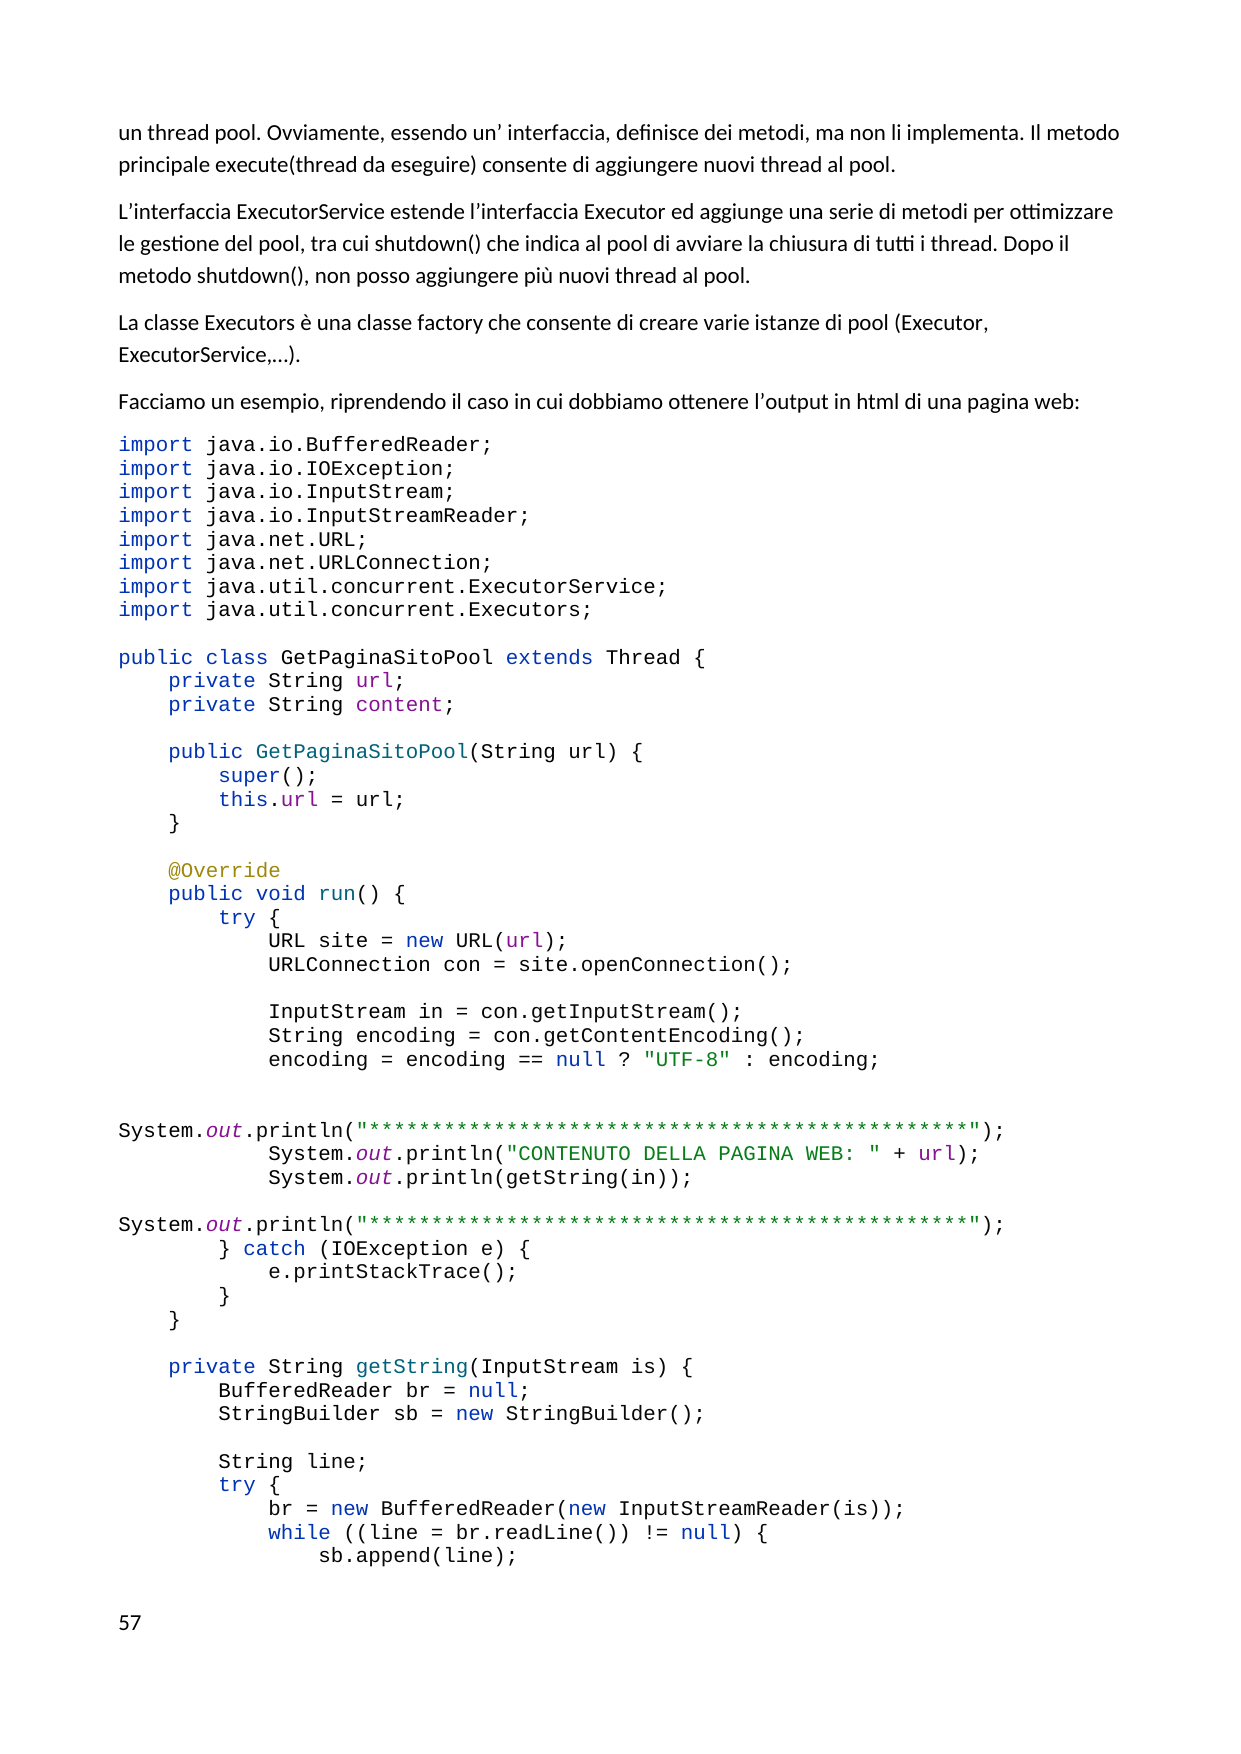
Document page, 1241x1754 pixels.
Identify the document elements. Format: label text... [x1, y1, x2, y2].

text un thread pool. Ovviamente, essendo un’ interfaccia, definisce dei metodi, ma non li implementa. Il metodo principale execute(thread da eseguire) consente di aggiungere nuovi thread al pool. [118, 118, 1122, 178]
text L’interfaccia ExecutorService estende l’interfaccia Executor ed aggiunge una serie di metodi per ottimizzare le gestione del pool, tra cui shutdown() che indica al pool di avviare la chiusura di tutti i thread. Dopo il metodo shutdown(), non posso aggiungere più nuovi thread al pool. [118, 197, 1122, 289]
text import java.io.BufferedReader; import java.io.IOException; import java.io.InputStream; import java.io.InputStreamReader; import java.net.URL; import java.net.URLConnection; import java.util.concurrent.ExecutorService; import java.util.concurrent.Executors; public class GetPaginaSitoPool extends Thread { private String url; private String content; public GetPaginaSitoPool(String url) { super(); this.url = url; } @Override public void run() { try { URL site = new URL(url); URLConnection con = site.openConnection(); InputStream in = con.getInputStream(); String encoding = con.getContentEncoding(); encoding = encoding == null ? "UTF-8" : encoding; System.out.println("************************************************"); System.out.println("CONTENUTO DELLA PAGINA WEB: " + url); System.out.println(getString(in)); System.out.println("************************************************"); } catch (IOException e) { e.printStackTrace(); } } private String getString(InputStream is) { BufferedReader br = null; StringBuilder sb = new StringBuilder(); String line; try { br = new BufferedReader(new InputStreamReader(is)); while ((line = br.readLine()) != null) { sb.append(line); [118, 434, 1122, 1569]
text La classe Executors è una classe factory che consente di creare varie istanze di pool (Executor, ExecutorService,…). [118, 308, 1122, 368]
text Facciamo un esempio, riprendendo il caso in cui dobbiamo ottenere l’output in html di una pagina web: [118, 387, 1122, 415]
